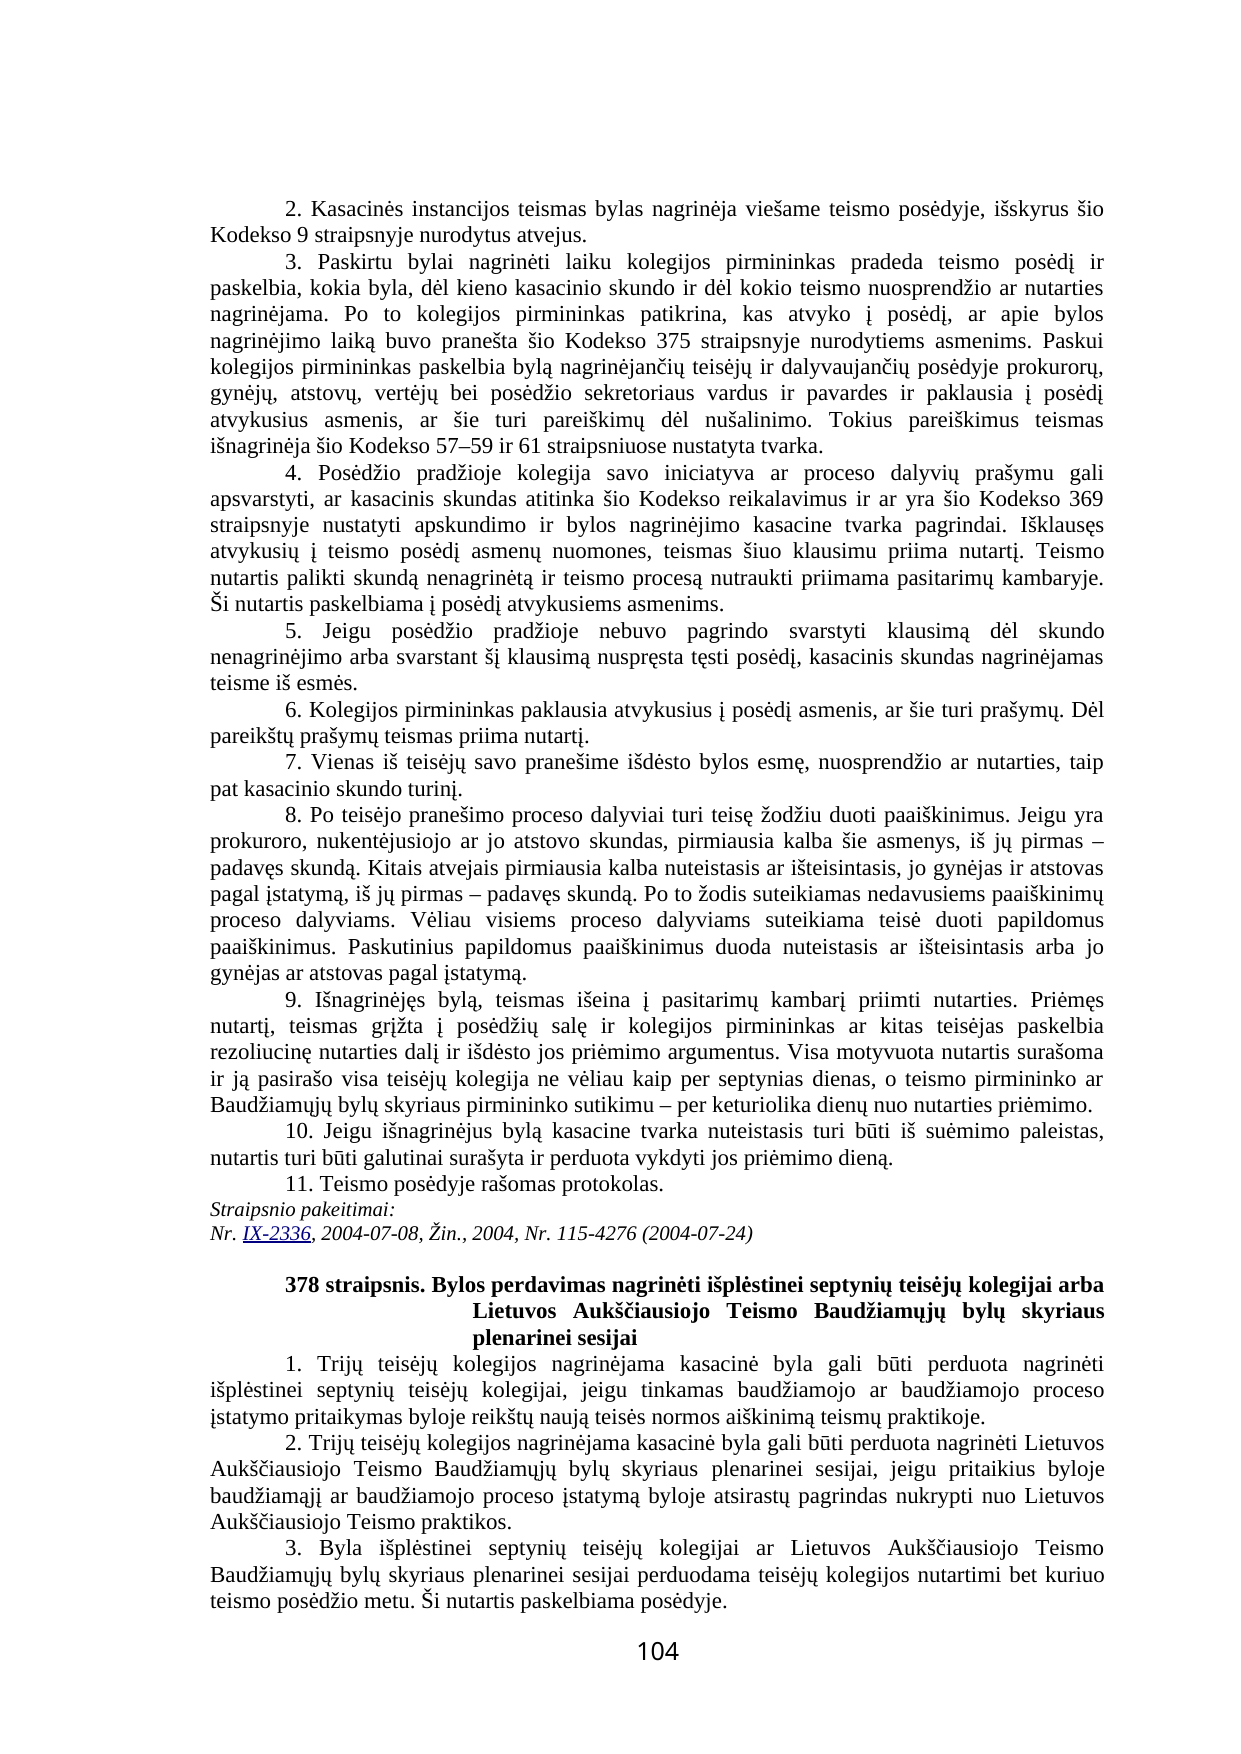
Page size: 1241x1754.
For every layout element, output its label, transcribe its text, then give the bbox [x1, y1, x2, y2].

text 10. Jeigu išnagrinėjus bylą kasacine tvarka nuteistasis turi būti iš suėmimo paleistas, nutartis turi būti galutinai surašyta ir perduota vykdyti jos priėmimo dieną. [210, 1117, 1106, 1170]
text Straipsnio pakeitimai: [210, 1196, 1106, 1221]
text 7. Vienas iš teisėjų savo pranešime išdėsto bylos esmę, nuosprendžio ar nutarties, taip pat kasacinio skundo turinį. [210, 748, 1106, 801]
text 2. Kasacinės instancijos teismas bylas nagrinėja viešame teismo posėdyje, išskyrus šio Kodekso 9 straipsnyje nurodytus atvejus. [210, 195, 1106, 248]
text 4. Posėdžio pradžioje kolegija savo iniciatyva ar proceso dalyvių prašymu gali apsvarstyti, ar kasacinis skundas atitinka šio Kodekso reikalavimus ir ar yra šio Kodekso 369 straipsnyje nustatyti apskundimo ir bylos nagrinėjimo kasacine tvarka pagrindai. Išklausęs atvykusių į teismo posėdį asmenų nuomones, teismas šiuo klausimu priima nutartį. Teismo nutartis palikti skundą nenagrinėtą ir teismo procesą nutraukti priimama pasitarimų kambaryje. Ši nutartis paskelbiama į posėdį atvykusiems asmenims. [210, 458, 1106, 617]
text 2. Trijų teisėjų kolegijos nagrinėjama kasacinė byla gali būti perduota nagrinėti Lietuvos Aukščiausiojo Teismo Baudžiamųjų bylų skyriaus plenarinei sesijai, jeigu pritaikius byloje baudžiamąjį ar baudžiamojo proceso įstatymą byloje atsirastų pagrindas nukrypti nuo Lietuvos Aukščiausiojo Teismo praktikos. [210, 1429, 1106, 1534]
text 378 straipsnis. Bylos perdavimas nagrinėti išplėstinei septynių teisėjų kolegijai arba Lietuvos Aukščiausiojo Teismo Baudžiamųjų bylų skyriaus plenarinei sesijai [285, 1271, 1106, 1350]
text 11. Teismo posėdyje rašomas protokolas. [210, 1170, 1106, 1196]
text Nr. IX-2336, 2004-07-08, Žin., 2004, Nr. 115-4276 (2004-07-24) [210, 1221, 1106, 1244]
text 8. Po teisėjo pranešimo proceso dalyviai turi teisę žodžiu duoti paaiškinimus. Jeigu yra prokuroro, nukentėjusiojo ar jo atstovo skundas, pirmiausia kalba šie asmenys, iš jų pirmas – padavęs skundą. Kitais atvejais pirmiausia kalba nuteistasis ar išteisintasis, jo gynėjas ir atstovas pagal įstatymą, iš jų pirmas – padavęs skundą. Po to žodis suteikiamas nedavusiems paaiškinimų proceso dalyviams. Vėliau visiems proceso dalyviams suteikiama teisė duoti papildomus paaiškinimus. Paskutinius papildomus paaiškinimus duoda nuteistasis ar išteisintasis arba jo gynėjas ar atstovas pagal įstatymą. [210, 801, 1106, 986]
text 6. Kolegijos pirmininkas paklausia atvykusius į posėdį asmenis, ar šie turi prašymų. Dėl pareikštų prašymų teismas priima nutartį. [210, 696, 1106, 748]
text 1. Trijų teisėjų kolegijos nagrinėjama kasacinė byla gali būti perduota nagrinėti išplėstinei septynių teisėjų kolegijai, jeigu tinkamas baudžiamojo ar baudžiamojo proceso įstatymo pritaikymas byloje reikštų naują teisės normos aiškinimą teismų praktikoje. [210, 1350, 1106, 1429]
text 5. Jeigu posėdžio pradžioje nebuvo pagrindo svarstyti klausimą dėl skundo nenagrinėjimo arba svarstant šį klausimą nuspręsta tęsti posėdį, kasacinis skundas nagrinėjamas teisme iš esmės. [210, 617, 1106, 696]
text 9. Išnagrinėjęs bylą, teismas išeina į pasitarimų kambarį priimti nutarties. Priėmęs nutartį, teismas grįžta į posėdžių salę ir kolegijos pirmininkas ar kitas teisėjas paskelbia rezoliucinę nutarties dalį ir išdėsto jos priėmimo argumentus. Visa motyvuota nutartis surašoma ir ją pasirašo visa teisėjų kolegija ne vėliau kaip per septynias dienas, o teismo pirmininko ar Baudžiamųjų bylų skyriaus pirmininko sutikimu – per keturiolika dienų nuo nutarties priėmimo. [210, 986, 1106, 1117]
text 3. Byla išplėstinei septynių teisėjų kolegijai ar Lietuvos Aukščiausiojo Teismo Baudžiamųjų bylų skyriaus plenarinei sesijai perduodama teisėjų kolegijos nutartimi bet kuriuo teismo posėdžio metu. Ši nutartis paskelbiama posėdyje. [210, 1534, 1106, 1613]
text 3. Paskirtu bylai nagrinėti laiku kolegijos pirmininkas pradeda teismo posėdį ir paskelbia, kokia byla, dėl kieno kasacinio skundo ir dėl kokio teismo nuosprendžio ar nutarties nagrinėjama. Po to kolegijos pirmininkas patikrina, kas atvyko į posėdį, ar apie bylos nagrinėjimo laiką buvo pranešta šio Kodekso 375 straipsnyje nurodytiems asmenims. Paskui kolegijos pirmininkas paskelbia bylą nagrinėjančių teisėjų ir dalyvaujančių posėdyje prokurorų, gynėjų, atstovų, vertėjų bei posėdžio sekretoriaus vardus ir pavardes ir paklausia į posėdį atvykusius asmenis, ar šie turi pareiškimų dėl nušalinimo. Tokius pareiškimus teismas išnagrinėja šio Kodekso 57–59 ir 61 straipsniuose nustatyta tvarka. [210, 248, 1106, 458]
